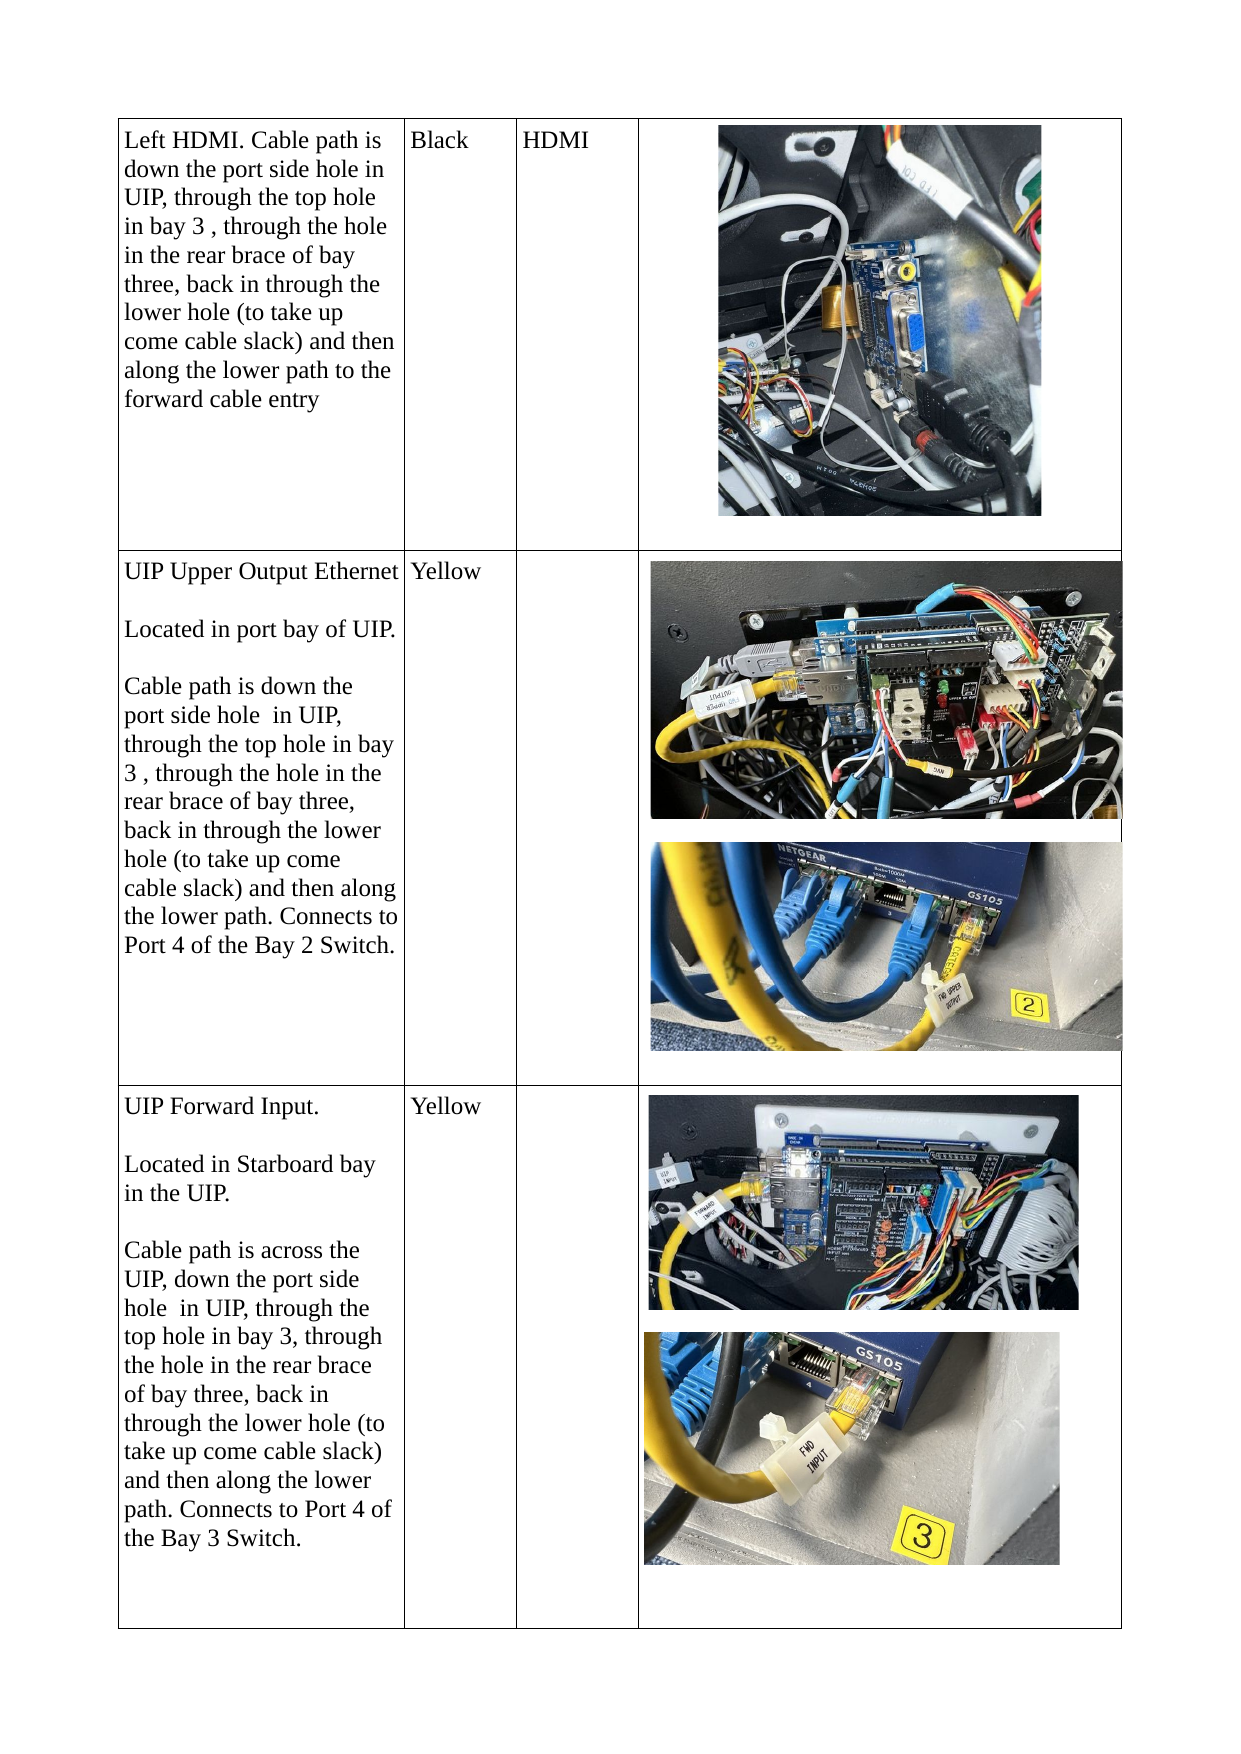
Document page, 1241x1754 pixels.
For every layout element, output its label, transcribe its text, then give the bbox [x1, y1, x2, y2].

picture [650, 842, 1123, 1051]
table_cell HDMI [517, 119, 638, 549]
table_cell [639, 119, 1121, 549]
table_cell Black [405, 119, 516, 549]
picture [718, 125, 1042, 516]
table_cell UIP Upper Output Ethernet Located in port bay of UIP. Cable path is down the port side hole in UIP, through the top hole in bay 3 , through the hole in the rear brace of bay three, back in through the lower hole (to take up come cable slack) and then along the lower path. Connects to Port 4 of the Bay 2 Switch. [119, 551, 404, 1084]
table_cell [639, 551, 1121, 1084]
table_cell [639, 1086, 1121, 1628]
table_cell UIP Forward Input. Located in Starboard bay in the UIP. Cable path is across the UIP, down the port side hole in UIP, through the top hole in bay 3, through the hole in the rear brace of bay three, back in through the lower hole (to take up come cable slack) and then along the lower path. Connects to Port 4 of the Bay 3 Switch. [119, 1086, 404, 1628]
picture [650, 561, 1123, 819]
picture [648, 1095, 1079, 1310]
table_cell Yellow [405, 1086, 516, 1628]
picture [644, 1384, 1060, 1565]
table_cell [517, 1086, 638, 1628]
table_cell [517, 551, 638, 1084]
table_cell Left HDMI. Cable path is down the port side hole in UIP, through the top hole in bay 3 , through the hole in the rear brace of bay three, back in through the lower hole (to take up come cable slack) and then along the lower path to the forward cable entry [119, 119, 404, 549]
table_cell Yellow [405, 551, 516, 1084]
